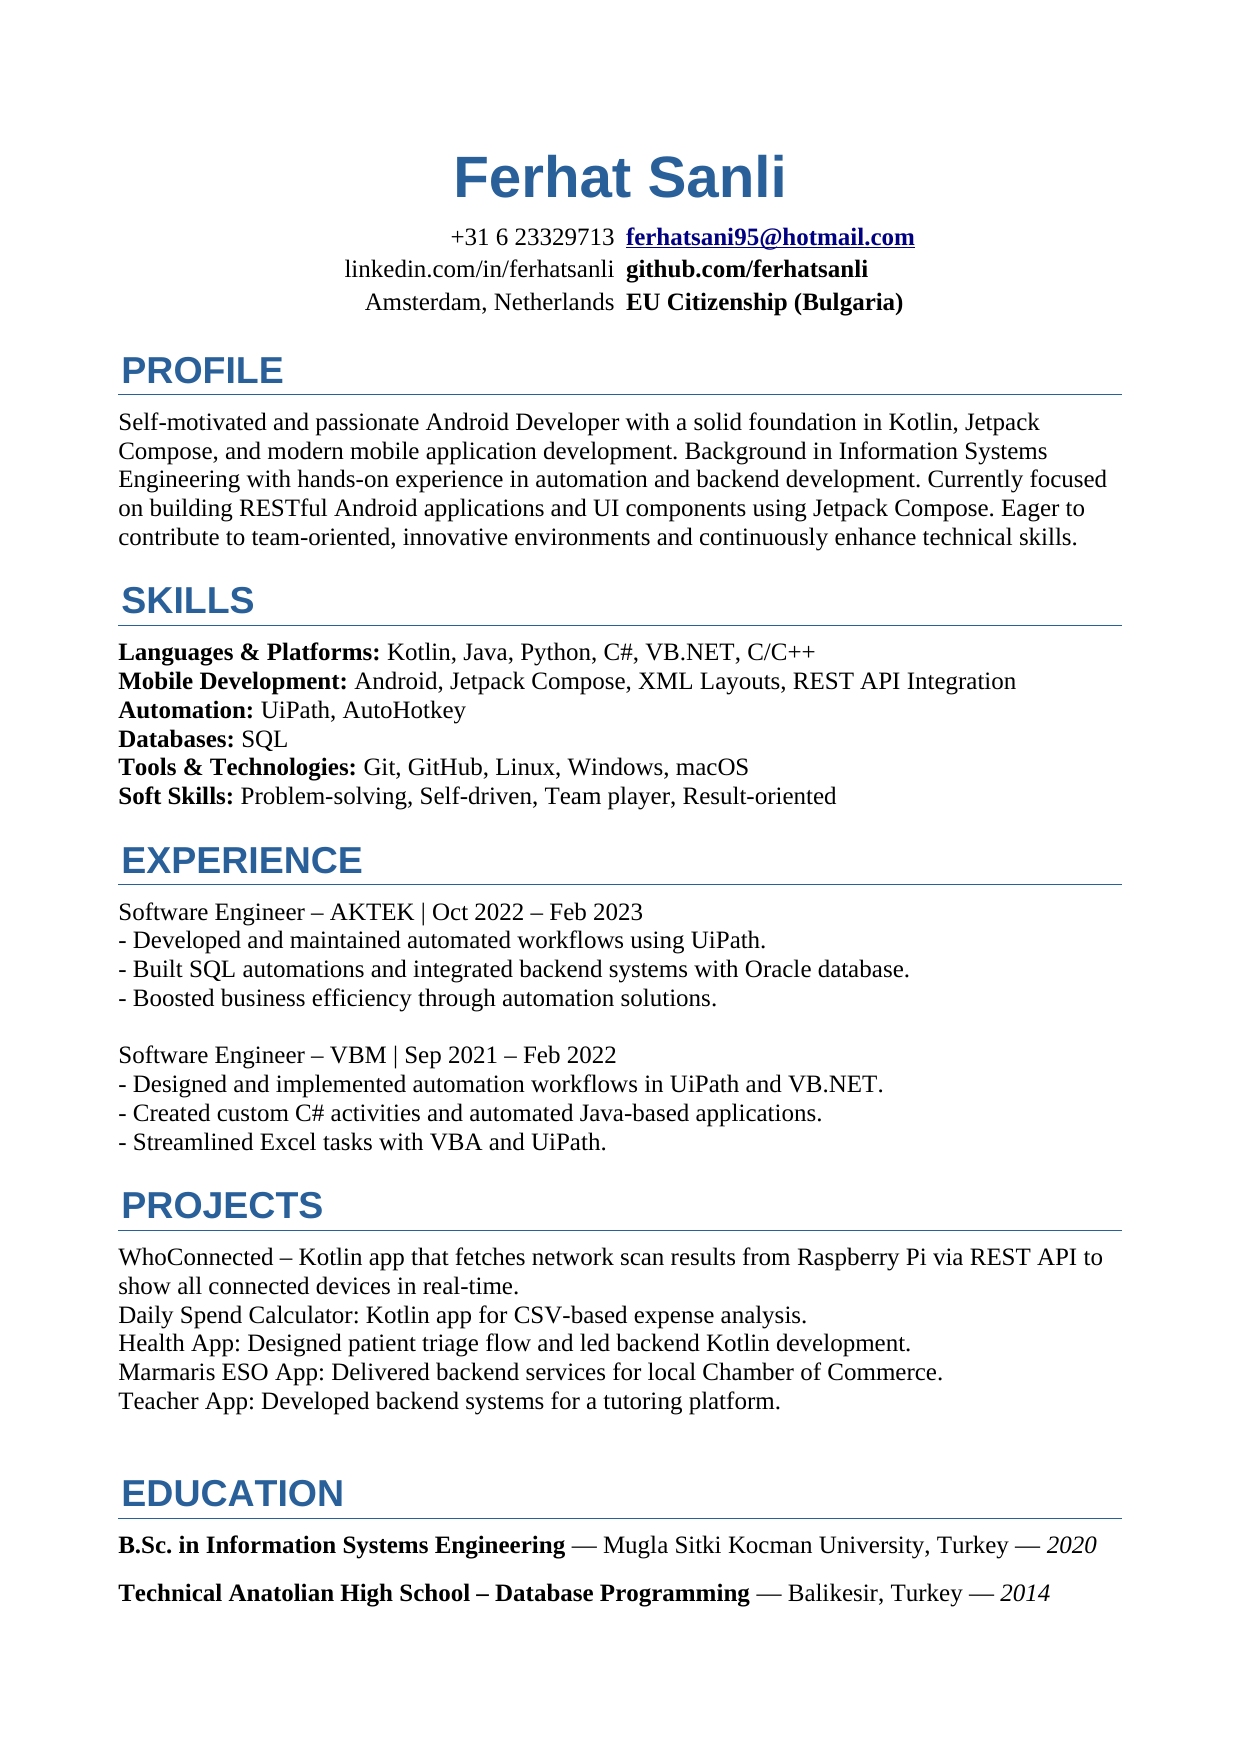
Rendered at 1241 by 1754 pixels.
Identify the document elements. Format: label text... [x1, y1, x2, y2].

subtitle SKILLS [118, 576, 1122, 625]
text Software Engineer – AKTEK | Oct 2022 – Feb 2023 [118, 897, 1122, 926]
text - Streamlined Excel tasks with VBA and UiPath. [118, 1127, 1122, 1156]
text Self-motivated and passionate Android Developer with a solid foundation in Kotlin, Jetpack Compose, and modern mobile application development. Background in Information Systems Engineering with hands-on experience in automation and backend development. Currently focused on building RESTful Android applications and UI components using Jetpack Compose. Eager to contribute to team-oriented, innovative environments and continuously enhance technical skills. [118, 407, 1122, 551]
subtitle EXPERIENCE [118, 835, 1122, 884]
table_header ferhatsani95@hotmail.com [620, 223, 1122, 255]
subtitle EDUCATION [118, 1468, 1122, 1518]
title Ferhat Sanli [118, 143, 1122, 210]
text - Created custom C# activities and automated Java-based applications. [118, 1098, 1122, 1127]
text Health App: Designed patient triage flow and led backend Kotlin development. [118, 1328, 1122, 1357]
table_cell EU Citizenship (Bulgaria) [620, 288, 1122, 320]
subtitle PROJECTS [118, 1181, 1122, 1230]
text Daily Spend Calculator: Kotlin app for CSV-based expense analysis. [118, 1300, 1122, 1328]
text Teacher App: Developed backend systems for a tutoring platform. [118, 1386, 1122, 1415]
text Languages & Platforms: Kotlin, Java, Python, C#, VB.NET, C/C++ Mobile Development: Android, Jetpack Compose, XML Layouts, REST API Integration Automation: UiPath, AutoHotkey Databases: SQL Tools & Technologies: Git, GitHub, Linux, Windows, macOS Soft Skills: Problem-solving, Self-driven, Team player, Result-oriented [118, 637, 1122, 810]
table_cell Amsterdam, Netherlands [118, 288, 620, 320]
text Marmaris ESO App: Delivered backend services for local Chamber of Commerce. [118, 1357, 1122, 1386]
text B.Sc. in Information Systems Engineering — Mugla Sitki Kocman University, Turkey — 2020 [118, 1530, 1122, 1559]
text - Boosted business efficiency through automation solutions. [118, 983, 1122, 1012]
table_cell github.com/ferhatsanli [620, 255, 1122, 288]
text - Designed and implemented automation workflows in UiPath and VB.NET. [118, 1069, 1122, 1098]
text Technical Anatolian High School – Database Programming — Balikesir, Turkey — 2014 [118, 1578, 1122, 1607]
text - Built SQL automations and integrated backend systems with Oracle database. [118, 954, 1122, 983]
text WhoConnected – Kotlin app that fetches network scan results from Raspberry Pi via REST API to show all connected devices in real-time. [118, 1242, 1122, 1300]
text Software Engineer – VBM | Sep 2021 – Feb 2022 [118, 1041, 1122, 1069]
text - Developed and maintained automated workflows using UiPath. [118, 926, 1122, 954]
table_cell linkedin.com/in/ferhatsanli [118, 255, 620, 288]
subtitle PROFILE [118, 345, 1122, 394]
table_header +31 6 23329713 [118, 223, 620, 255]
